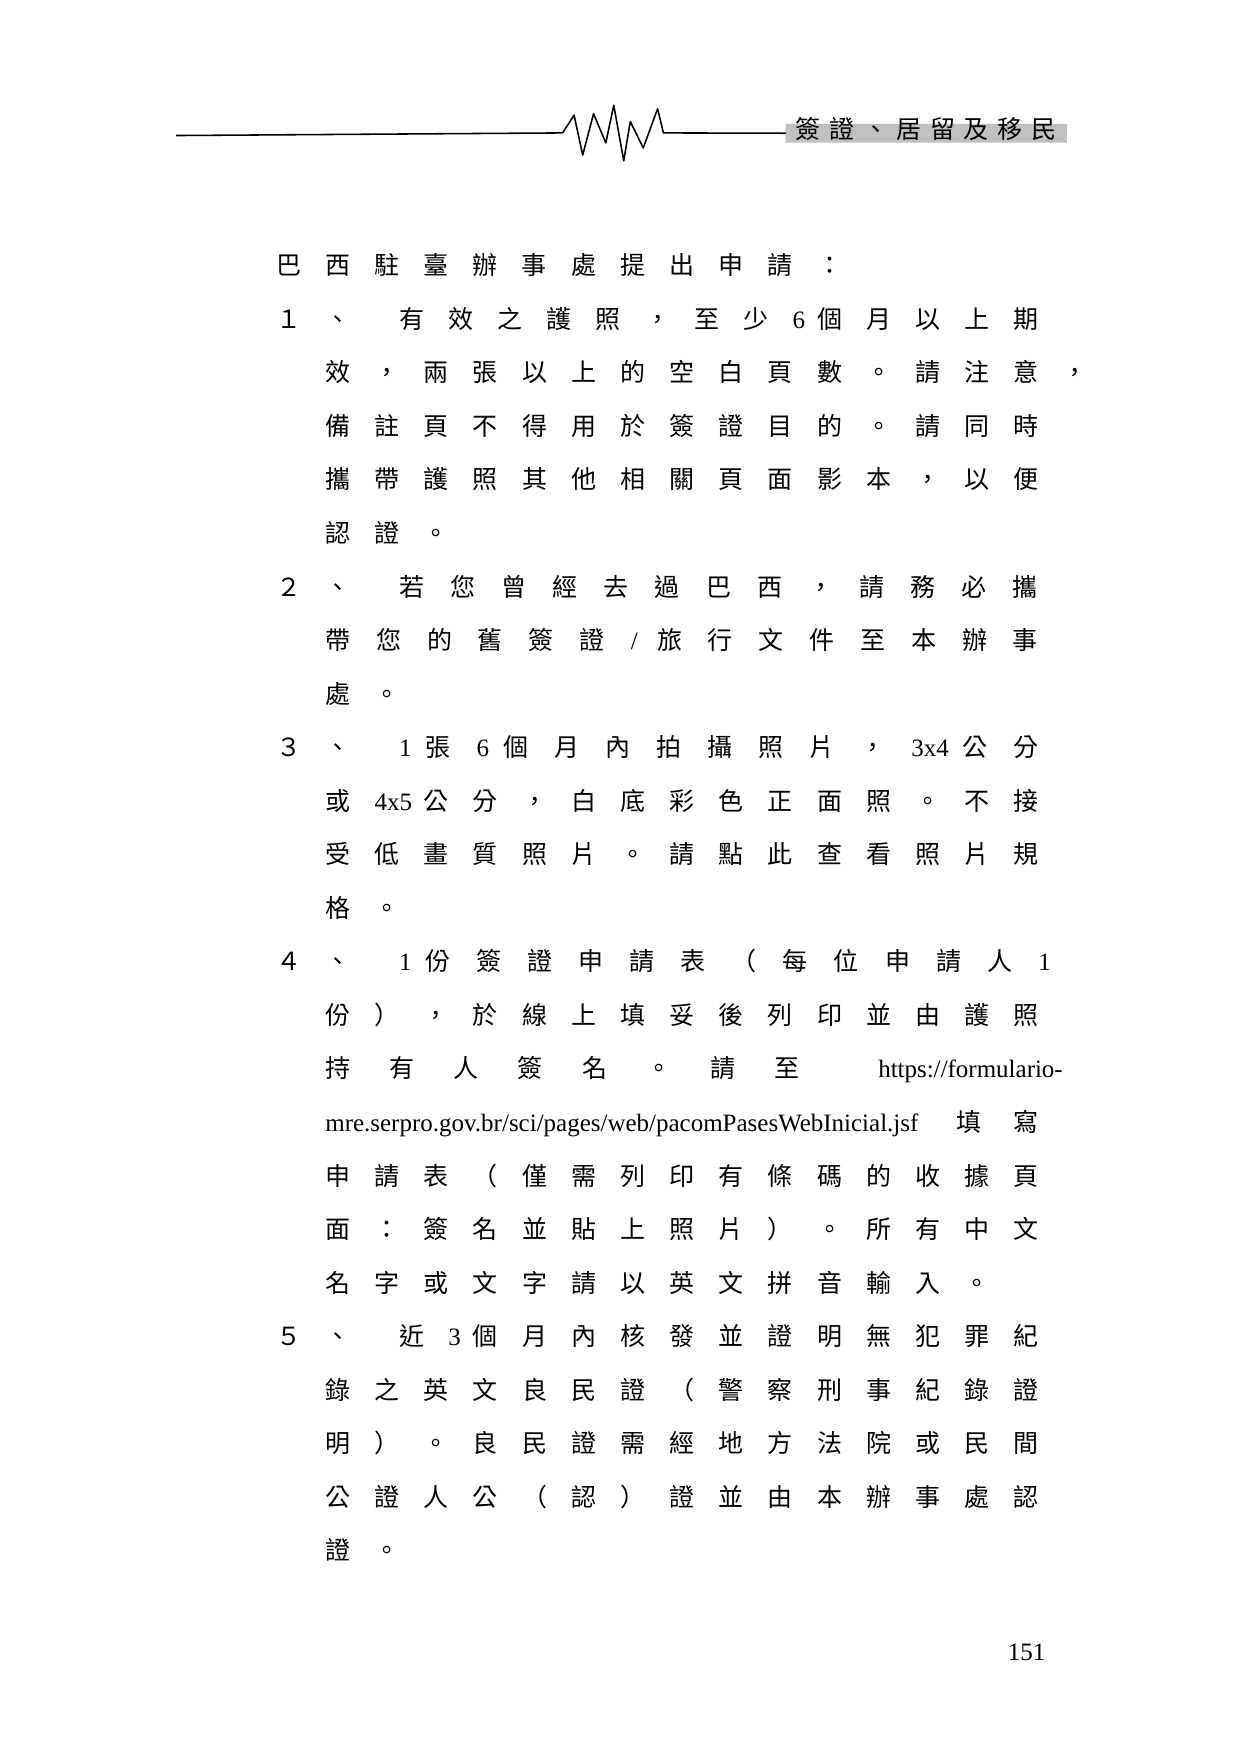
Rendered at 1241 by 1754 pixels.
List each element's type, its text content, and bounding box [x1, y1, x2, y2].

text ４、 1份簽證申請表（每位申請人1份），於線上填妥後列印並由護照持有人簽名。請至 https://formulario-mre.serpro.gov.br/sci/pages/web/pacomPasesWebInicial.jsf 填寫申請表（僅需列印有條碼的收據頁面：簽名並貼上照片）。所有中文名字或文字請以英文拼音輸入。 [276, 933, 1063, 1308]
text ５、 近3個月內核發並證明無犯罪紀錄之英文良民證（警察刑事紀錄證明）。良民證需經地方法院或民間公證人公（認）證並由本辦事處認證。 [276, 1308, 1063, 1576]
text ２、 若您曾經去過巴西，請務必攜帶您的舊簽證/旅行文件至本辦事處。 [276, 558, 1063, 719]
text ３、 1張6個月內拍攝照片，3x4公分或4x5公分，白底彩色正面照。不接受低畫質照片。請點此查看照片規格。 [276, 719, 1063, 933]
text 巴西駐臺辦事處提出申請： [202, 237, 1063, 291]
text １、 有效之護照，至少6個月以上期效，兩張以上的空白頁數。請注意，備註頁不得用於簽證目的。請同時攜帶護照其他相關頁面影本，以便認證。 [276, 291, 1063, 558]
